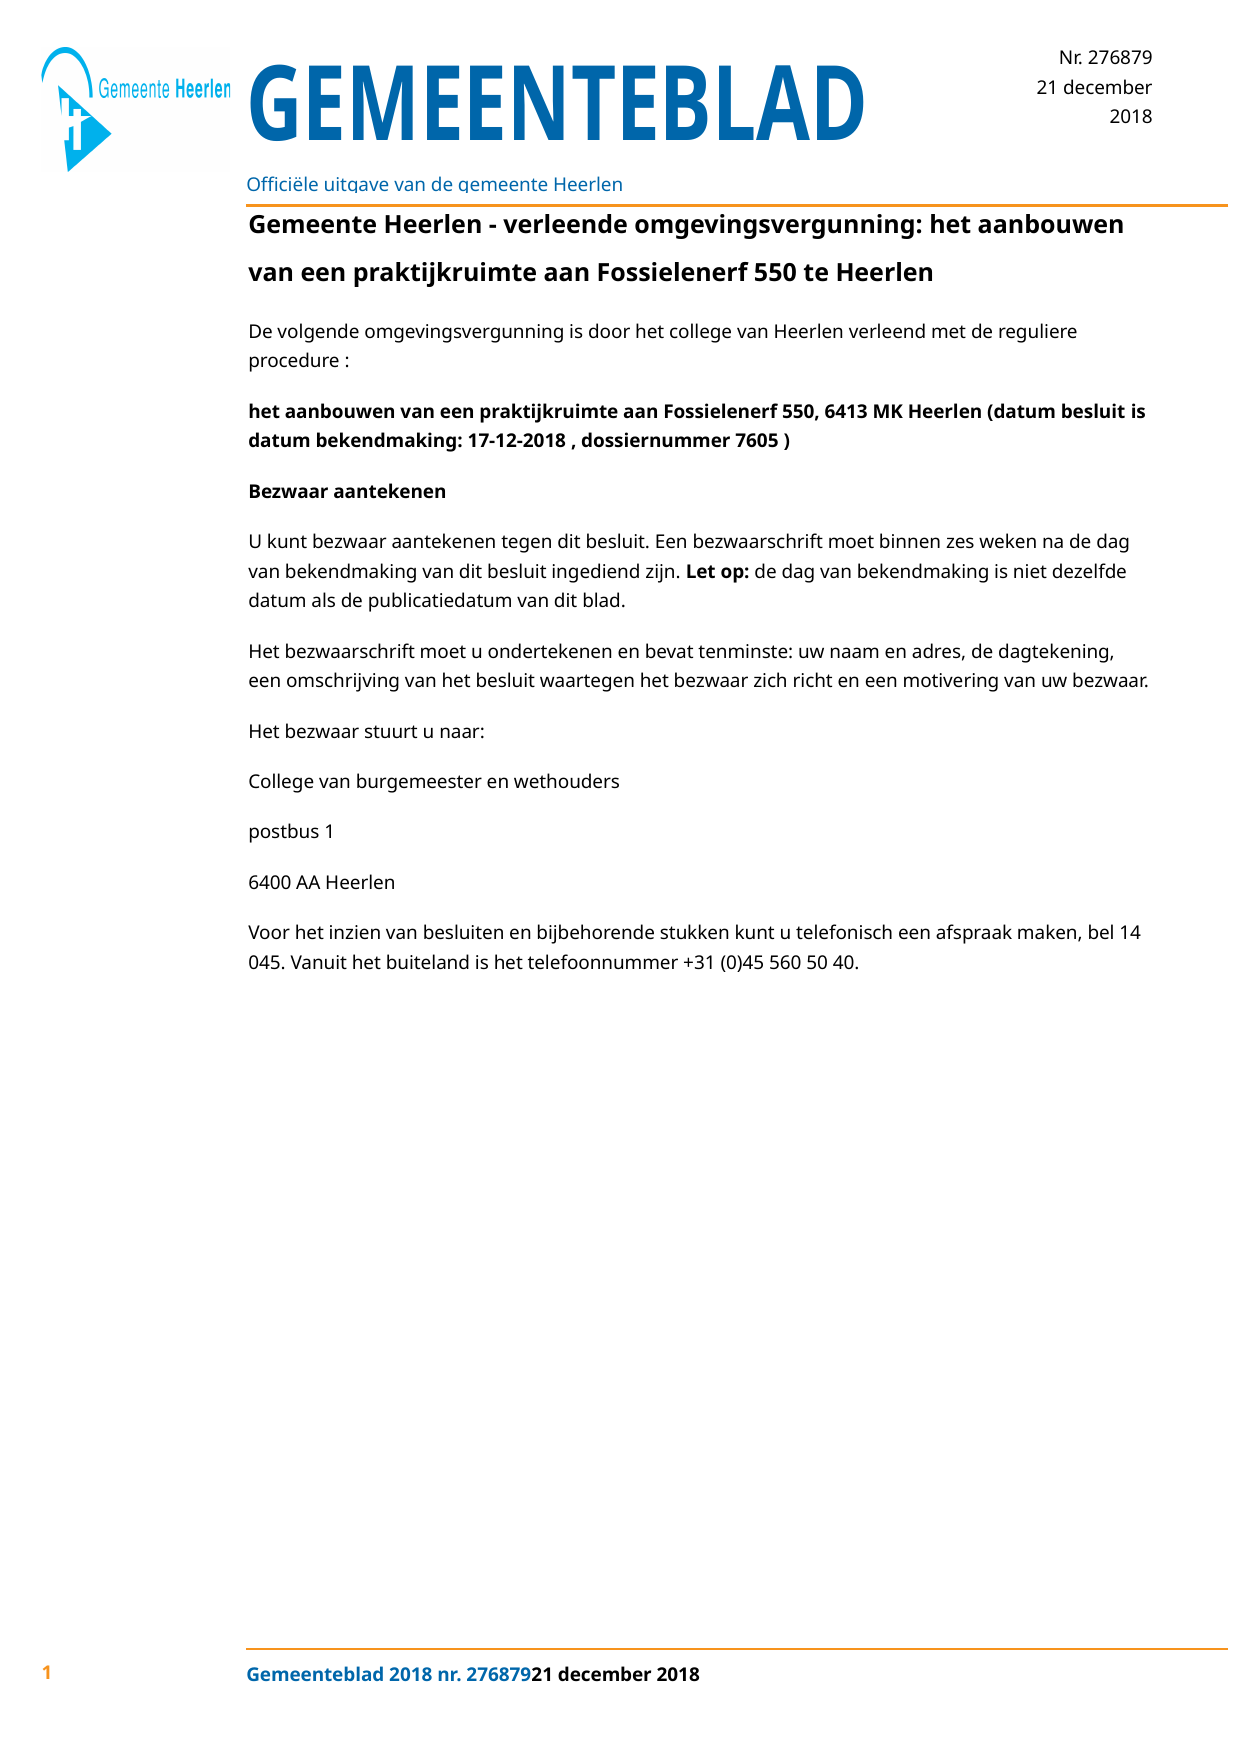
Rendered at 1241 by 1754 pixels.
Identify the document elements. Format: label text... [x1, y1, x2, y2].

text De volgende omgevingsvergunning is door het college van Heerlen verleend met de reguliere procedure : [248, 318, 1152, 373]
text College van burgemeester en wethouders [248, 768, 1152, 794]
text 6400 AA Heerlen [248, 869, 1152, 895]
picture [41, 47, 231, 172]
text Het bezwaarschrift moet u ondertekenen en bevat tenminste: uw naam en adres, de dagtekening, een omschrijving van het besluit waartegen het bezwaar zich richt en een motivering van uw bezwaar. [248, 638, 1152, 693]
text Het bezwaar stuurt u naar: [248, 718, 1152, 744]
text Voor het inzien van besluiten en bijbehorende stukken kunt u telefonisch een afspraak maken, bel 14 045. Vanuit het buiteland is het telefoonnummer +31 (0)45 560 50 40. [248, 919, 1152, 975]
text het aanbouwen van een praktijkruimte aan Fossielenerf 550, 6413 MK Heerlen (datum besluit is datum bekendmaking: 17-12-2018 , dossiernummer 7605 ) [248, 398, 1152, 453]
text postbus 1 [248, 819, 1152, 844]
text U kunt bezwaar aantekenen tegen dit besluit. Een bezwaarschrift moet binnen zes weken na de dag van bekendmaking van dit besluit ingediend zijn. Let op: de dag van bekendmaking is niet dezelfde datum als de publicatiedatum van dit blad. [248, 528, 1152, 613]
text Gemeente Heerlen - verleende omgevingsvergunning: het aanbouwen van een praktijkruimte aan Fossielenerf 550 te Heerlen [248, 207, 1152, 288]
text Bezwaar aantekenen [248, 478, 1152, 504]
picture [41, 47, 58, 70]
